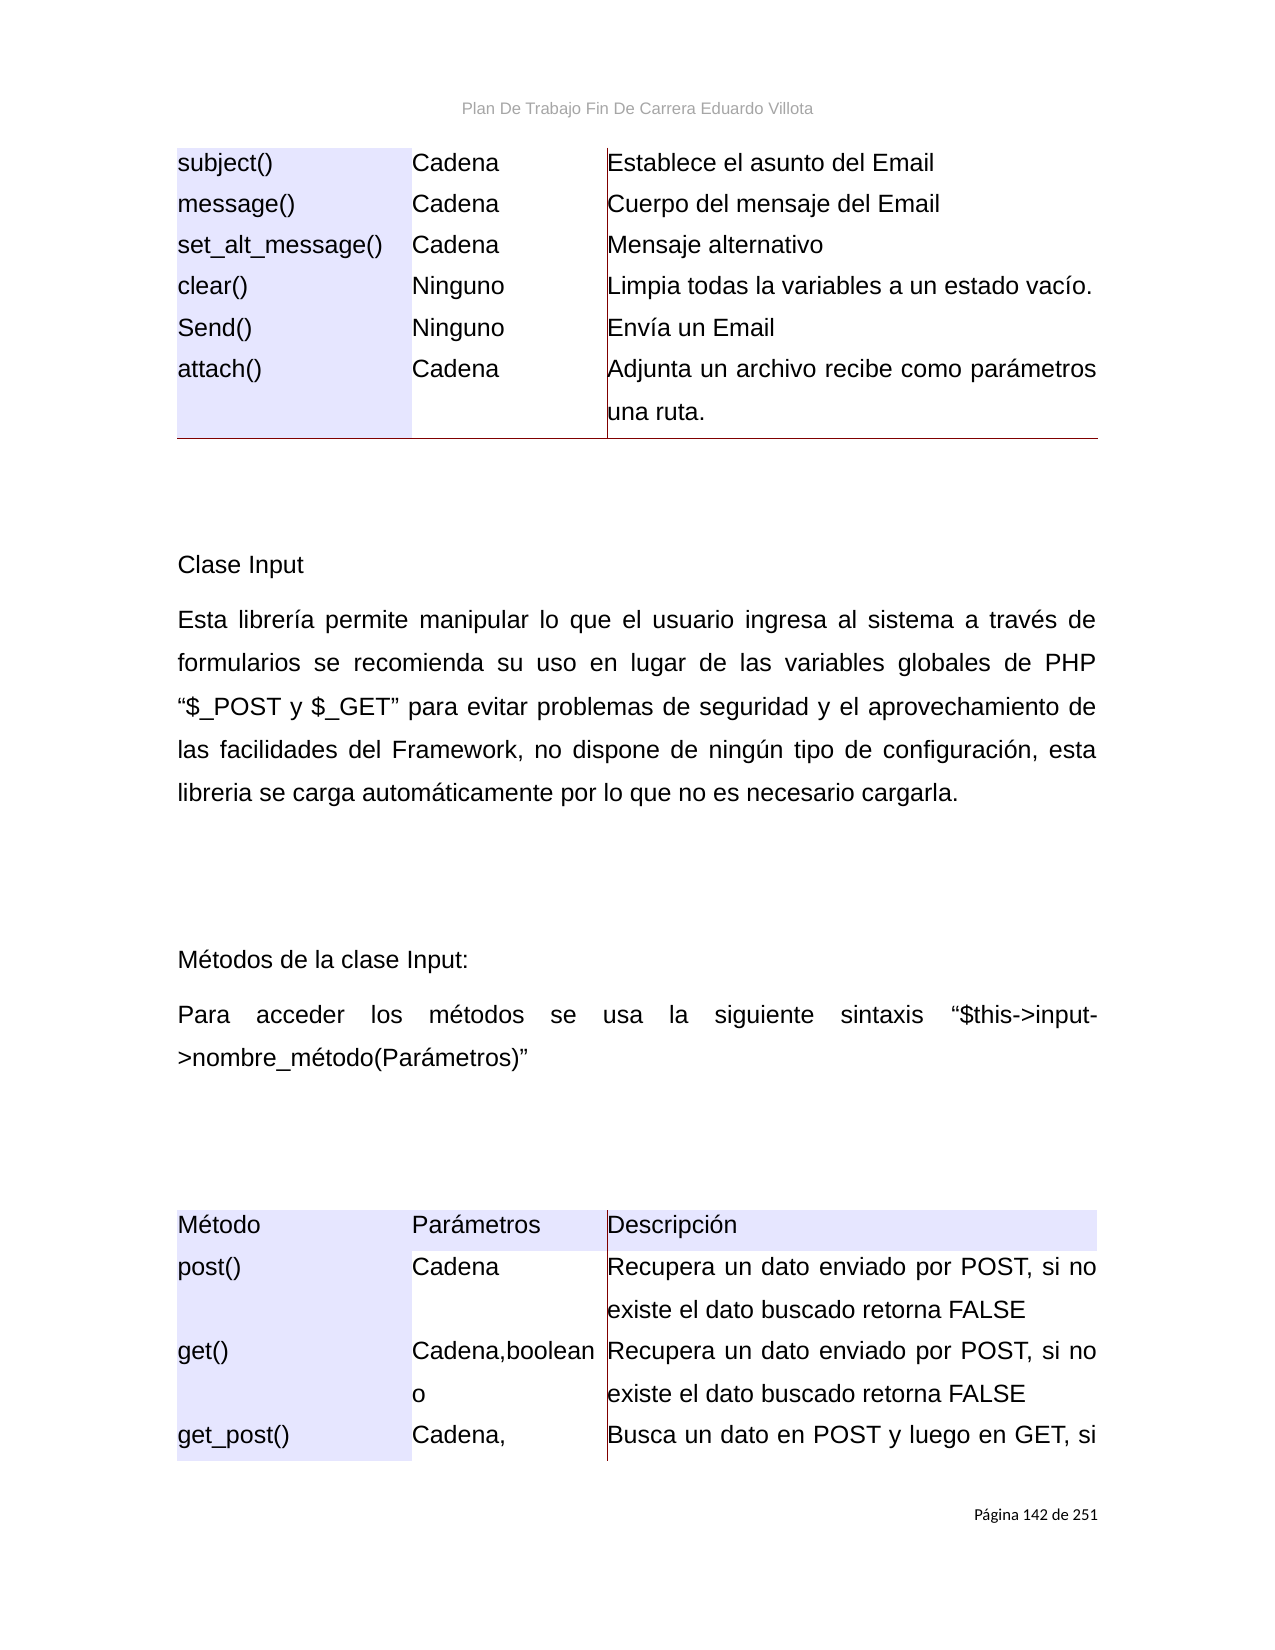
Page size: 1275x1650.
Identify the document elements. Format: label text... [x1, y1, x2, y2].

table_cell post() [177, 1251, 412, 1336]
table_cell Envía un Email [608, 313, 1097, 354]
table_header Método [177, 1210, 412, 1251]
table_cell Mensaje alternativo [608, 230, 1097, 271]
table_cell set_alt_message() [177, 230, 412, 271]
text Métodos de la clase Input: [177, 944, 1098, 973]
table_cell subject() [177, 148, 412, 189]
table_cell Cadena [412, 1251, 607, 1336]
table_cell get_post() [177, 1420, 412, 1461]
table_cell Send() [177, 313, 412, 354]
table_cell Recupera un dato enviado por POST, si no existe el dato buscado retorna FALSE [608, 1251, 1097, 1336]
table_cell Adjunta un archivo recibe como parámetros una ruta. [608, 354, 1097, 438]
table_cell clear() [177, 271, 412, 313]
table_cell Cadena [412, 189, 607, 230]
table_cell attach() [177, 354, 412, 438]
table_cell get() [177, 1336, 412, 1420]
table_cell Ninguno [412, 313, 607, 354]
table_cell Busca un dato en POST y luego en GET, si [608, 1420, 1097, 1461]
text Esta librería permite manipular lo que el usuario ingresa al sistema a través de formularios se recomienda su uso en lugar de las variables globales de PHP “$_POST y $_GET” para evitar problemas de seguridad y el aprovechamiento de las facilidades del Framework, no dispone de ningún tipo de configuración, esta libreria se carga automáticamente por lo que no es necesario cargarla. [177, 605, 1098, 806]
table_cell message() [177, 189, 412, 230]
table_cell Cadena [412, 148, 607, 189]
table_cell Ninguno [412, 271, 607, 313]
text Para acceder los métodos se usa la siguiente sintaxis “$this->input->nombre_método(Parámetros)” [177, 1000, 1098, 1072]
table_cell Cadena,booleano [412, 1336, 607, 1420]
table_cell Cadena [412, 354, 607, 438]
table_cell Cadena, [412, 1420, 607, 1461]
table_header Descripción [608, 1210, 1097, 1251]
table_cell Recupera un dato enviado por POST, si no existe el dato buscado retorna FALSE [608, 1336, 1097, 1420]
table_cell Cuerpo del mensaje del Email [608, 189, 1097, 230]
table_cell Limpia todas la variables a un estado vacío. [608, 271, 1097, 313]
table_cell Cadena [412, 230, 607, 271]
text Clase Input [177, 549, 1098, 578]
table_cell Establece el asunto del Email [608, 148, 1097, 189]
table_header Parámetros [412, 1210, 607, 1251]
